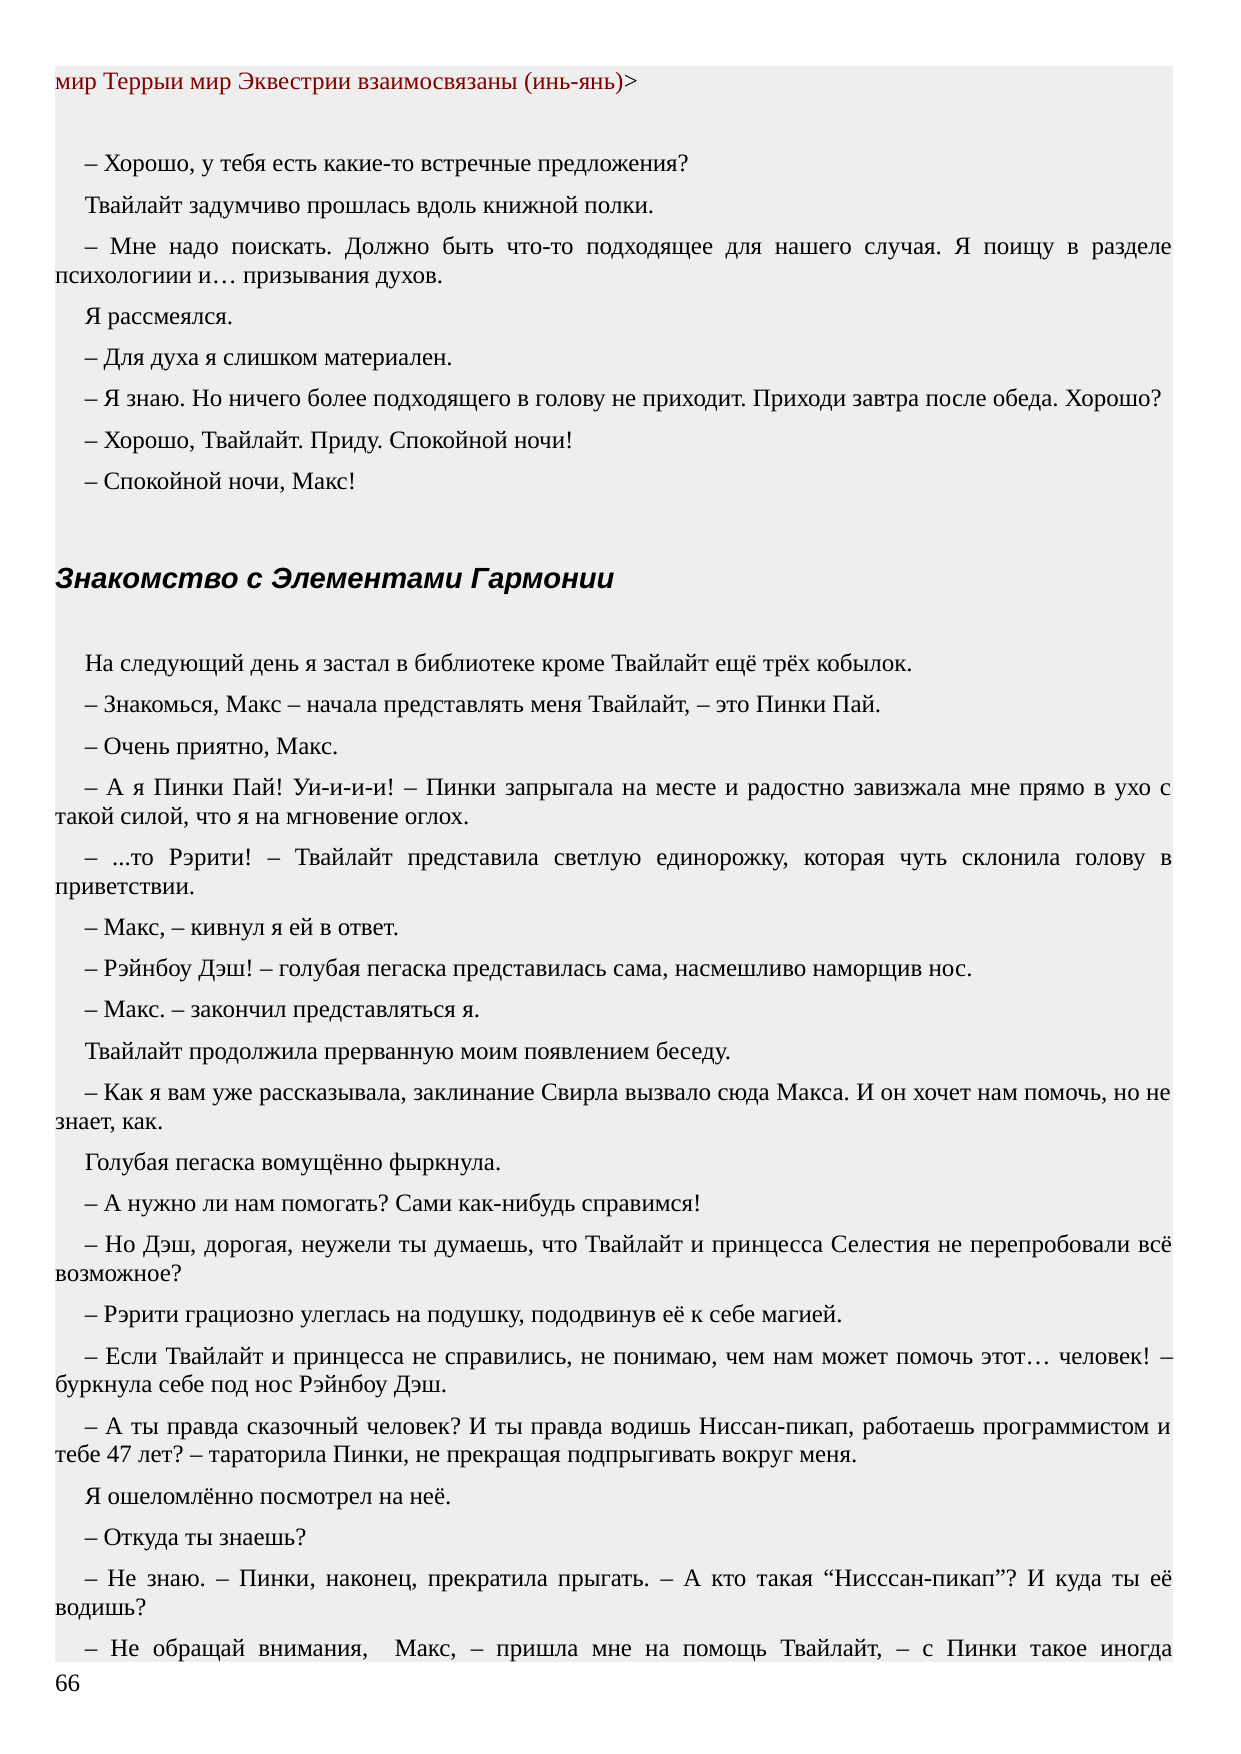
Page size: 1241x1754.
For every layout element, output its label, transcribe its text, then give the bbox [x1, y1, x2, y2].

text – Откуда ты знаешь? [55, 1522, 1173, 1551]
text – Как я вам уже рассказывала, заклинание Свирла вызвало сюда Макса. И он хочет нам помочь, но не знает, как. [55, 1077, 1173, 1134]
text – Хорошо, у тебя есть какие-то встречные предложения? [55, 148, 1173, 177]
text – ...то Рэрити! – Твайлайт представила светлую единорожку, которая чуть склонила голову в приветствии. [55, 842, 1173, 899]
text – А нужно ли нам помогать? Сами как-нибудь справимся! [55, 1188, 1173, 1217]
subtitle Знакомство с Элементами Гармонии [55, 561, 1173, 594]
text – Макс, – кивнул я ей в ответ. [55, 912, 1173, 941]
text – Спокойной ночи, Макс! [55, 466, 1173, 495]
text Твайлайт задумчиво прошлась вдоль книжной полки. [55, 190, 1173, 218]
text мир Террыи мир Эквестрии взаимосвязаны (инь-янь)> [55, 66, 1173, 95]
text – Знакомься, Макс – начала представлять меня Твайлайт, – это Пинки Пай. [55, 689, 1173, 718]
text – Если Твайлайт и принцесса не справились, не понимаю, чем нам может помочь этот… человек! – буркнула себе под нос Рэйнбоу Дэш. [55, 1341, 1173, 1398]
text – Очень приятно, Макс. [55, 731, 1173, 759]
text – Рэрити грациозно улеглась на подушку, пододвинув её к себе магией. [55, 1299, 1173, 1328]
text – Рэйнбоу Дэш! – голубая пегаска представилась сама, насмешливо наморщив нос. [55, 953, 1173, 982]
text Я рассмеялся. [55, 301, 1173, 330]
text – Я знаю. Но ничего более подходящего в голову не приходит. Приходи завтра после обеда. Хорошо? [55, 383, 1173, 412]
text – А я Пинки Пай! Уи-и-и-и! – Пинки запрыгала на месте и радостно завизжала мне прямо в ухо с такой силой, что я на мгновение оглох. [55, 772, 1173, 829]
text Я ошеломлённо посмотрел на неё. [55, 1481, 1173, 1509]
text – Мне надо поискать. Должно быть что-то подходящее для нашего случая. Я поищу в разделе психологиии и… призывания духов. [55, 231, 1173, 288]
text – Макс. – закончил представляться я. [55, 994, 1173, 1023]
text – Для духа я слишком материален. [55, 342, 1173, 371]
text Голубая пегаска вомущённо фыркнула. [55, 1147, 1173, 1176]
text Твайлайт продолжила прерванную моим появлением беседу. [55, 1036, 1173, 1064]
text – Не знаю. – Пинки, наконец, прекратила прыгать. – А кто такая “Нисссан-пикап”? И куда ты её водишь? [55, 1563, 1173, 1621]
text – Не обращай внимания, Макс, – пришла мне на помощь Твайлайт, – с Пинки такое иногда [55, 1633, 1173, 1662]
text – Хорошо, Твайлайт. Приду. Спокойной ночи! [55, 425, 1173, 453]
text – А ты правда сказочный человек? И ты правда водишь Ниссан-пикап, работаешь программистом и тебе 47 лет? – тараторила Пинки, не прекращая подпрыгивать вокруг меня. [55, 1411, 1173, 1468]
text На следующий день я застал в библиотеке кроме Твайлайт ещё трёх кобылок. [55, 648, 1173, 677]
text – Но Дэш, дорогая, неужели ты думаешь, что Твайлайт и принцесса Селестия не перепробовали всё возможное? [55, 1229, 1173, 1287]
